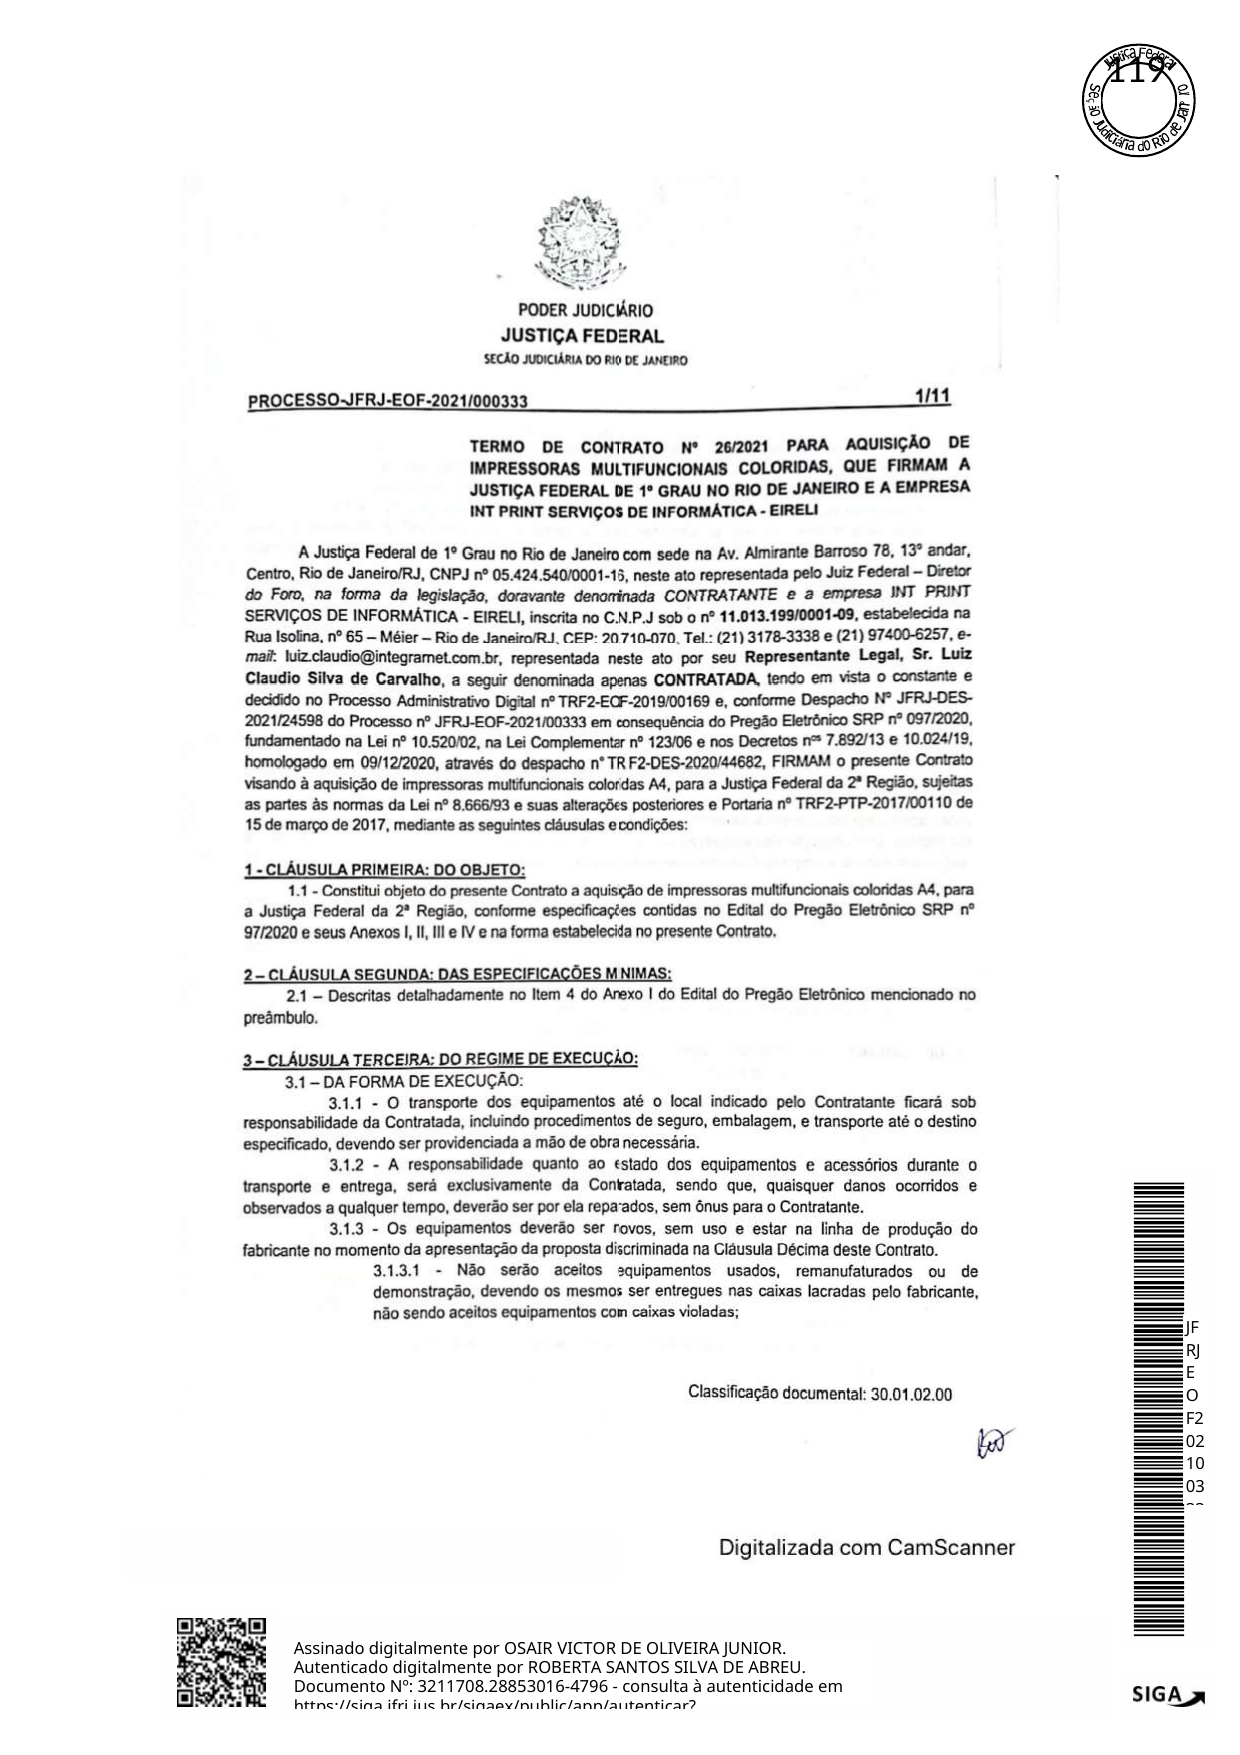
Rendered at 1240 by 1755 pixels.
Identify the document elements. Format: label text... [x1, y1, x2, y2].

text ç [1085, 98, 1099, 106]
text JFRJEOF202100333V01 [1186, 1316, 1206, 1504]
text e [1179, 97, 1193, 105]
